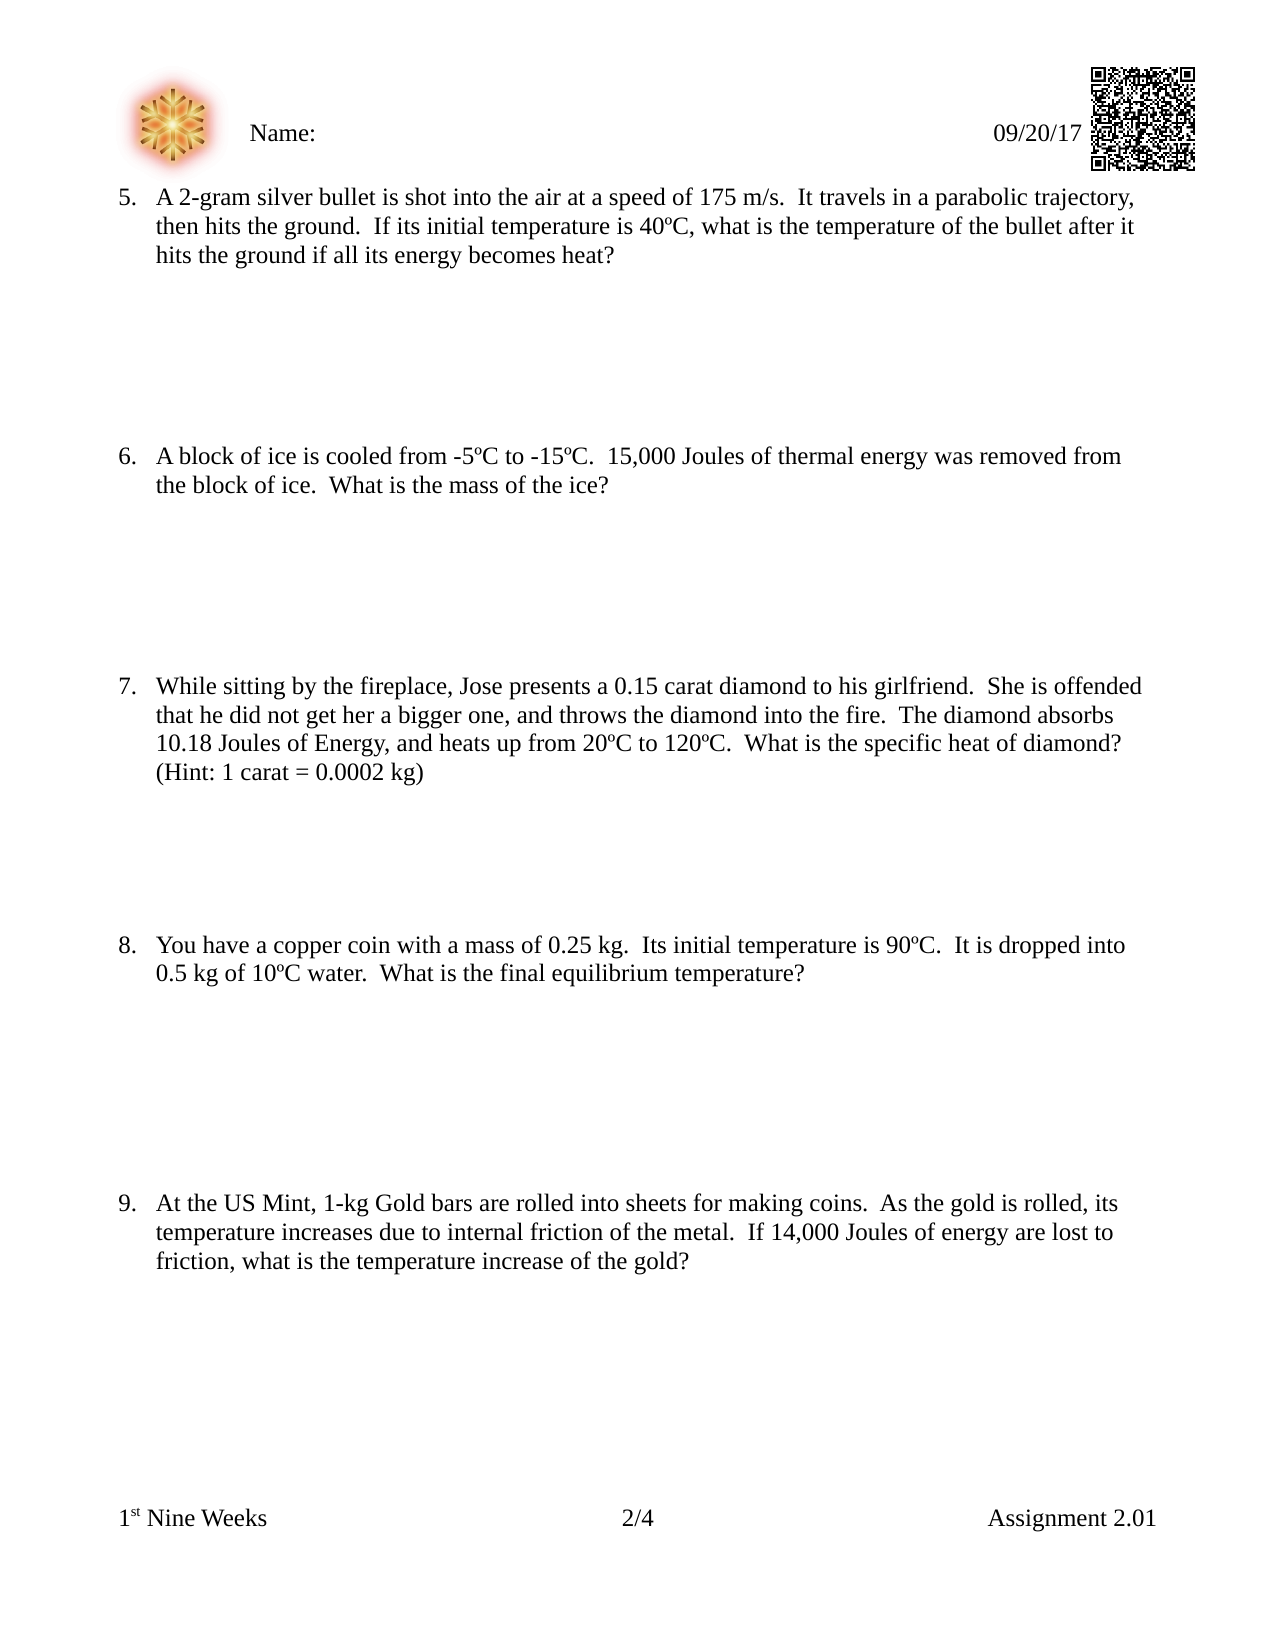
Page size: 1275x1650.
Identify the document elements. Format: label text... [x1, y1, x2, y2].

list While sitting by the fireplace, Jose presents a 0.15 carat diamond to his girlfriend. She is offended that he did not get her a bigger one, and throws the diamond into the fire. The diamond absorbs 10.18 Joules of Energy, and heats up from 20ºC to 120ºC. What is the specific heat of diamond? (Hint: 1 carat = 0.0002 kg) [118, 671, 1157, 786]
list A block of ice is cooled from -5ºC to -15ºC. 15,000 Joules of thermal energy was removed from the block of ice. What is the mass of the ice? [118, 441, 1157, 498]
list You have a copper coin with a mass of 0.25 kg. Its initial temperature is 90ºC. It is dropped into 0.5 kg of 10ºC water. What is the final equilibrium temperature? [118, 930, 1157, 987]
list At the US Mint, 1-kg Gold bars are rolled into sheets for making coins. As the gold is rolled, its temperature increases due to internal friction of the metal. If 14,000 Joules of energy are lost to friction, what is the temperature increase of the gold? [118, 1188, 1157, 1275]
picture [1082, 58, 1203, 179]
list A 2-gram silver bullet is shot into the air at a speed of 175 m/s. It travels in a parabolic trajectory, then hits the ground. If its initial temperature is 40ºC, what is the temperature of the bullet after it hits the ground if all its energy becomes heat? [118, 176, 1157, 268]
picture [116, 66, 229, 183]
